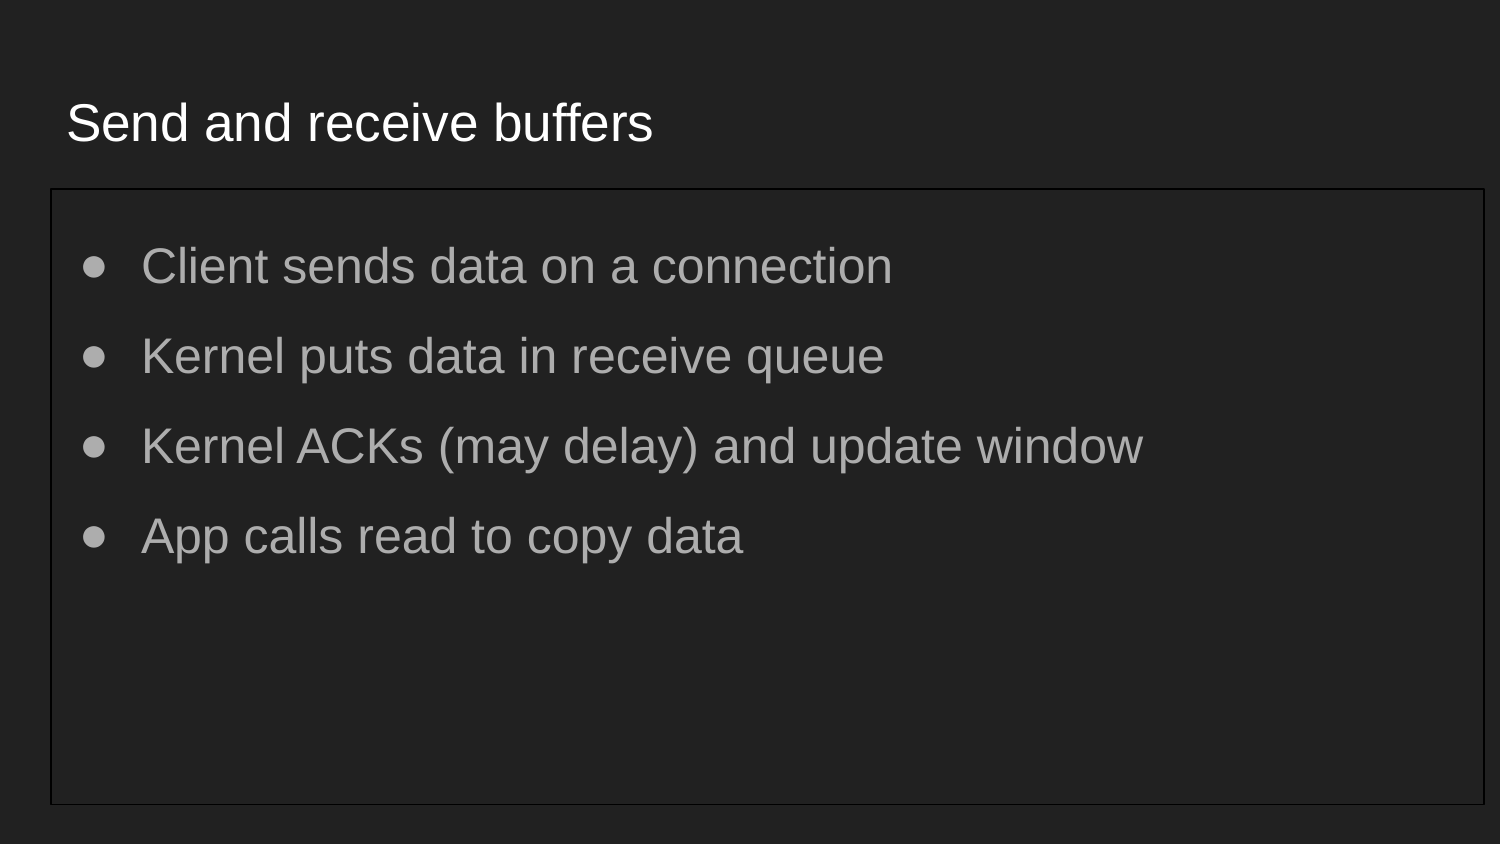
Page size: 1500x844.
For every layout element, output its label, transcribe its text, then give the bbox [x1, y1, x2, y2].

list Client sends data on a connection Kernel puts data in receive queue Kernel ACKs (may delay) and update window App calls read to copy data [51, 189, 1484, 805]
title Send and receive buffers [51, 72, 1156, 167]
